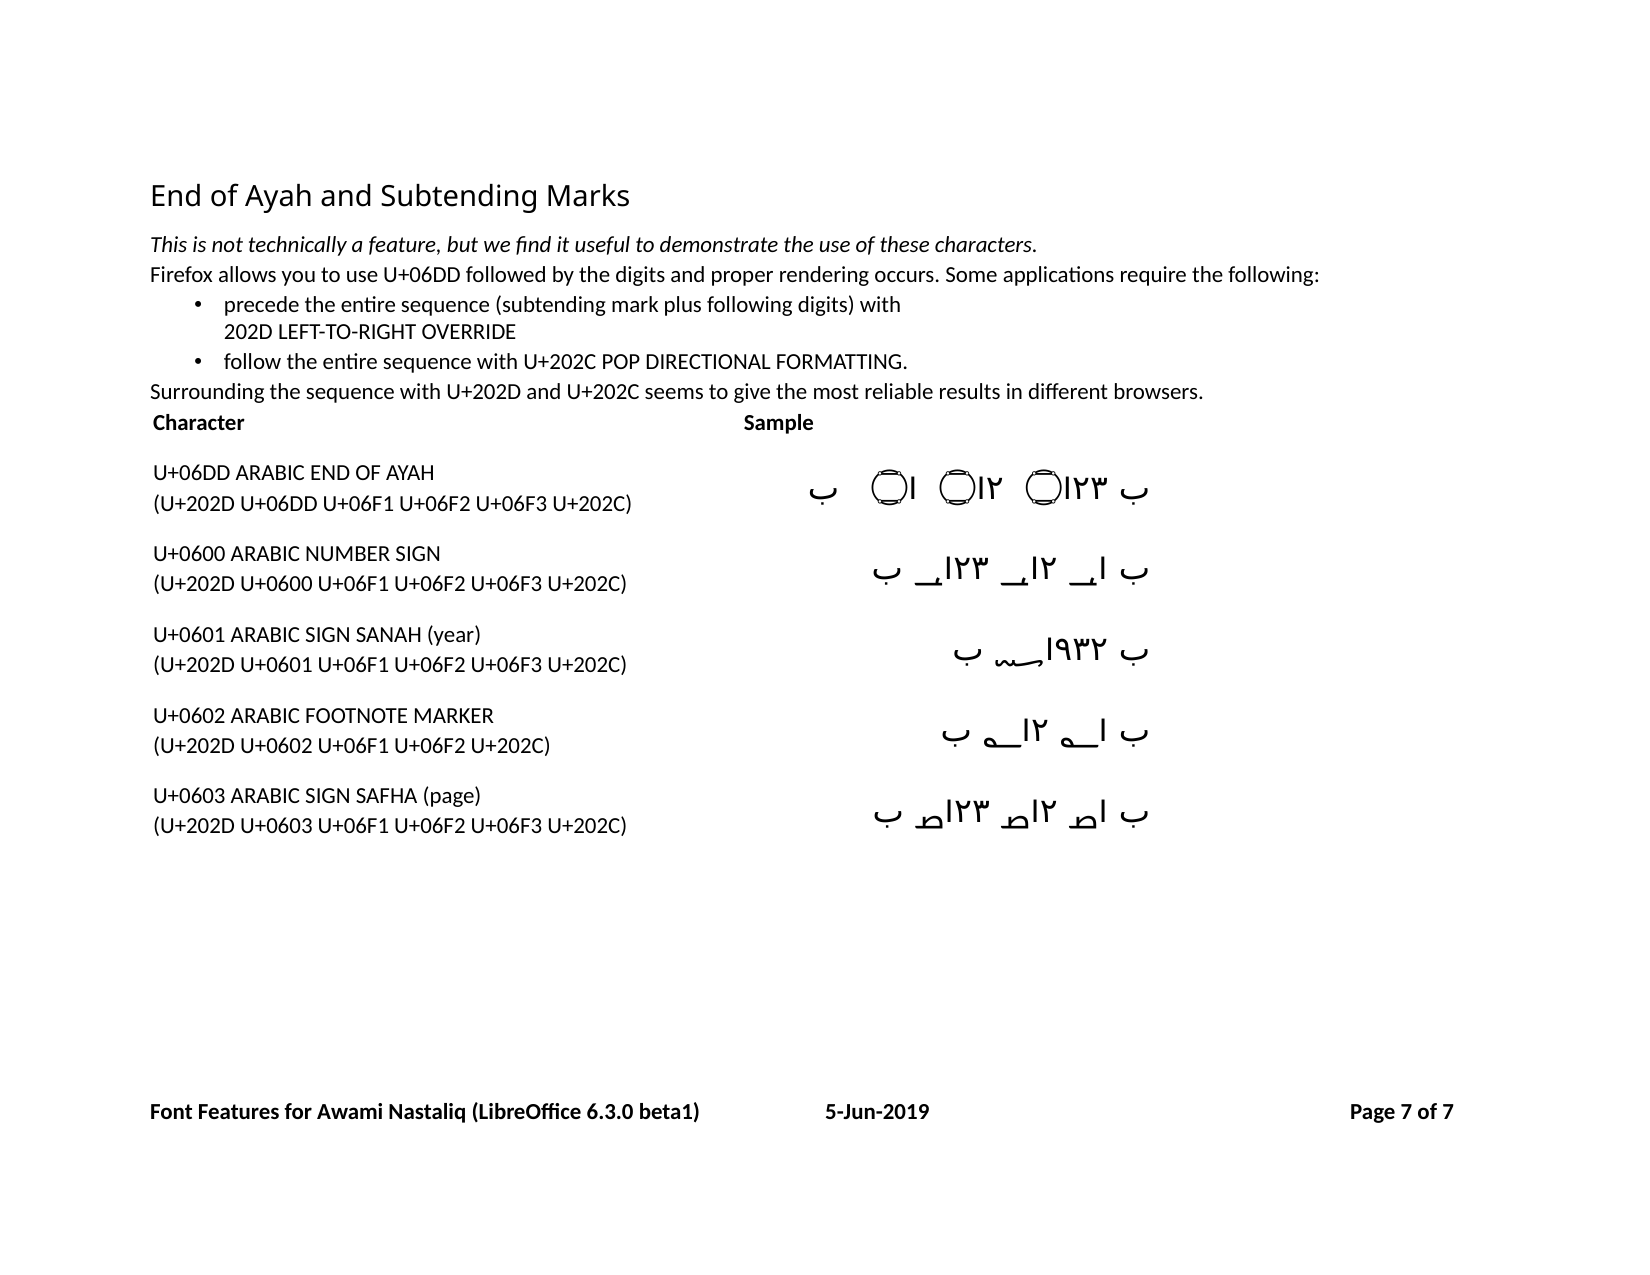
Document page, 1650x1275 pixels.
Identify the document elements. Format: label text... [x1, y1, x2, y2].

table_cell ب ‭؀۱۲۳‬ ‭؀۱۲‬ ‭؀۱‬ ب [741, 536, 1153, 617]
table_cell U+0600 ARABIC NUMBER SIGN (U+202D U+0600 U+06F1 U+06F2 U+06F3 U+202C) [150, 536, 741, 617]
subtitle End of Ayah and Subtending Marks [150, 175, 1500, 215]
text Surrounding the sequence with U+202D and U+202C seems to give the most reliable results in different browsers. [150, 377, 1500, 405]
list follow the entire sequence with U+202C POP DIRECTIONAL FORMATTING. [194, 347, 1500, 375]
table_cell ب ‭۝۱‬ ‭۝۱۲‬ ‭۝۱۲۳‬ ب [741, 456, 1153, 536]
table_cell ب ‭؂۱۲‬ ‭؂۱‬ ب [741, 698, 1153, 778]
table_cell ب ‭؁۱۹۳۲‬ ب [741, 617, 1153, 698]
table_cell U+0602 ARABIC FOOTNOTE MARKER (U+202D U+0602 U+06F1 U+06F2 U+202C) [150, 698, 741, 778]
table_cell U+06DD ARABIC END OF AYAH (U+202D U+06DD U+06F1 U+06F2 U+06F3 U+202C) [150, 456, 741, 536]
table_header Character [150, 405, 741, 456]
table_cell U+0603 ARABIC SIGN SAFHA (page) (U+202D U+0603 U+06F1 U+06F2 U+06F3 U+202C) [150, 779, 741, 859]
table_header Sample [741, 405, 1153, 456]
table_cell ب ‭؃۱۲۳‬ ‭؃۱۲‬ ‭؃۱‬ ب [741, 779, 1153, 859]
list precede the entire sequence (subtending mark plus following digits) with 202D LEFT-TO-RIGHT OVERRIDE [194, 290, 1500, 346]
text This is not technically a feature, but we find it useful to demonstrate the use of these characters. [150, 230, 1500, 258]
table_cell U+0601 ARABIC SIGN SANAH (year) (U+202D U+0601 U+06F1 U+06F2 U+06F3 U+202C) [150, 617, 741, 698]
text Firefox allows you to use U+06DD followed by the digits and proper rendering occurs. Some applications require the following: [150, 260, 1500, 288]
